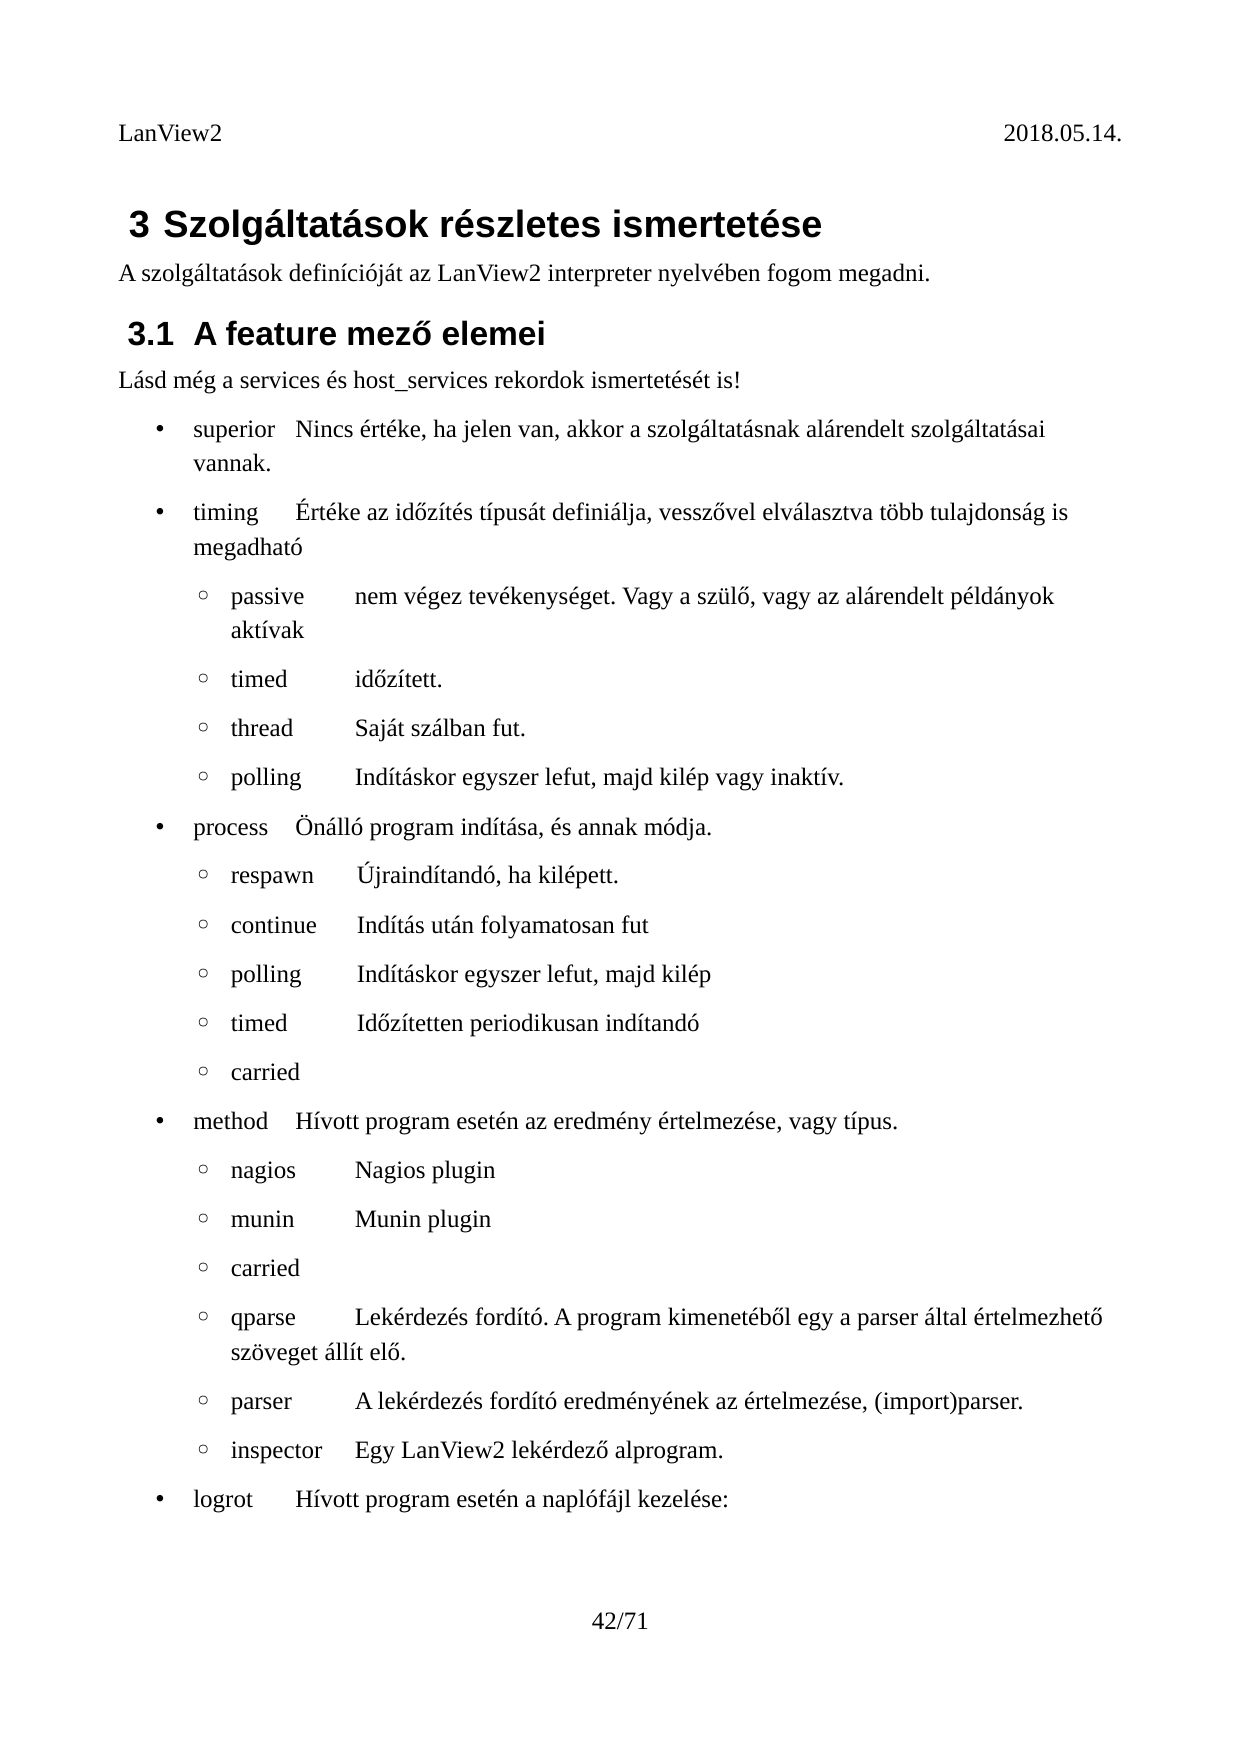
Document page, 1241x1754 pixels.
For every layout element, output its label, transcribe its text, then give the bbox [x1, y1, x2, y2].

list nagios Nagios plugin [193, 1155, 1122, 1184]
list logrot Hívott program esetén a naplófájl kezelése: [156, 1484, 1122, 1513]
list continue Indítás után folyamatosan fut [193, 910, 1122, 938]
list method Hívott program esetén az eredmény értelmezése, vagy típus. [156, 1106, 1122, 1135]
list process Önálló program indítása, és annak módja. [156, 812, 1122, 840]
list thread Saját szálban fut. [193, 713, 1122, 742]
list carried [193, 1253, 1122, 1282]
text Lásd még a services és host_services rekordok ismertetését is! [118, 365, 1122, 393]
list polling Indításkor egyszer lefut, majd kilép [193, 959, 1122, 987]
list parser A lekérdezés fordító eredményének az értelmezése, (import)parser. [193, 1386, 1122, 1414]
list respawn Újraindítandó, ha kilépett. [193, 861, 1122, 889]
list carried [193, 1057, 1122, 1086]
list munin Munin plugin [193, 1204, 1122, 1233]
list superior Nincs értéke, ha jelen van, akkor a szolgáltatásnak alárendelt szolgáltatásai vannak. [156, 414, 1122, 477]
text A szolgáltatások definícióját az LanView2 interpreter nyelvében fogom megadni. [118, 258, 1122, 287]
subtitle Szolgáltatások részletes ismertetése [118, 202, 1122, 246]
list polling Indításkor egyszer lefut, majd kilép vagy inaktív. [193, 762, 1122, 791]
list timed időzített. [193, 664, 1122, 693]
subtitle A feature mező elemei [118, 313, 1122, 352]
list timed Időzítetten periodikusan indítandó [193, 1008, 1122, 1037]
list passive nem végez tevékenységet. Vagy a szülő, vagy az alárendelt példányok aktívak [193, 581, 1122, 644]
list inspector Egy LanView2 lekérdező alprogram. [193, 1435, 1122, 1463]
list timing Értéke az időzítés típusát definiálja, vesszővel elválasztva több tulajdonság is megadható [156, 497, 1122, 561]
list qparse Lekérdezés fordító. A program kimenetéből egy a parser által értelmezhető szöveget állít elő. [193, 1302, 1122, 1365]
